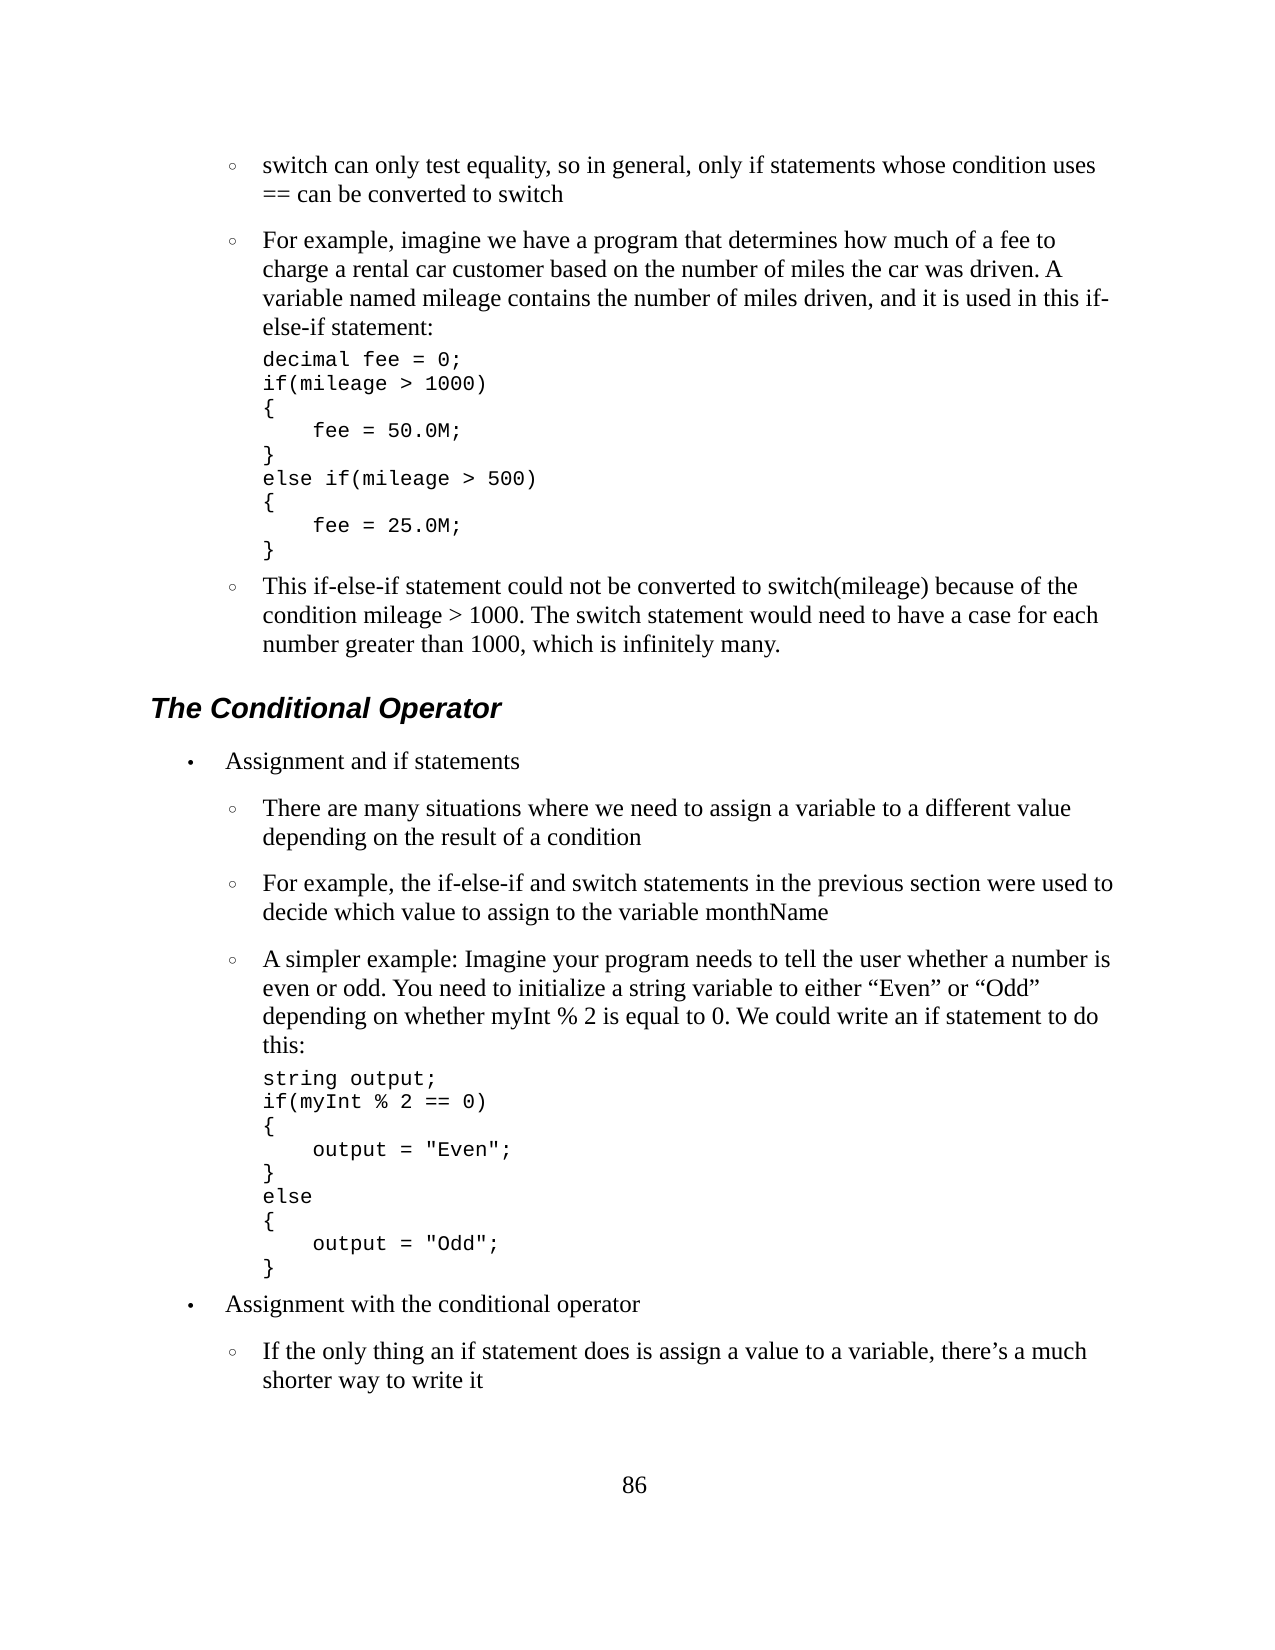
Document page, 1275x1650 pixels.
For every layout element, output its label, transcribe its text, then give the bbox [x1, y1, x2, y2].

list } [225, 444, 1125, 468]
list output = "Odd"; [225, 1233, 1125, 1257]
list { [225, 397, 1125, 420]
list There are many situations where we need to assign a variable to a different value depending on the result of a condition [225, 793, 1125, 851]
list { [225, 1115, 1125, 1139]
list } [225, 1257, 1125, 1281]
list fee = 25.0M; [225, 515, 1125, 538]
list if(mileage > 1000) [225, 373, 1125, 397]
list else if(mileage > 500) [225, 468, 1125, 491]
list Assignment and if statements [187, 746, 1125, 775]
list string output; [225, 1068, 1125, 1091]
list switch can only test equality, so in general, only if statements whose condition uses == can be converted to switch [225, 150, 1125, 207]
list output = "Even"; [225, 1139, 1125, 1162]
list A simpler example: Imagine your program needs to tell the user whether a number is even or odd. You need to initialize a string variable to either “Even” or “Odd” depending on whether myInt % 2 is equal to 0. We could write an if statement to do this: [225, 944, 1125, 1059]
list } [225, 1162, 1125, 1186]
list { [225, 1210, 1125, 1233]
list decimal fee = 0; [225, 349, 1125, 373]
list } [225, 538, 1125, 562]
list else [225, 1186, 1125, 1210]
list For example, the if-else-if and switch statements in the previous section were used to decide which value to assign to the variable monthName [225, 868, 1125, 926]
list if(myInt % 2 == 0) [225, 1091, 1125, 1115]
list This if-else-if statement could not be converted to switch(mileage) because of the condition mileage > 1000. The switch statement would need to have a case for each number greater than 1000, which is infinitely many. [225, 571, 1125, 657]
subtitle The Conditional Operator [150, 691, 1125, 725]
list If the only thing an if statement does is assign a value to a variable, there’s a much shorter way to write it [225, 1336, 1125, 1394]
list { [225, 491, 1125, 515]
list Assignment with the conditional operator [187, 1289, 1125, 1318]
list For example, imagine we have a program that determines how much of a fee to charge a rental car customer based on the number of miles the car was driven. A variable named mileage contains the number of miles driven, and it is used in this if-else-if statement: [225, 225, 1125, 340]
list fee = 50.0M; [225, 420, 1125, 444]
